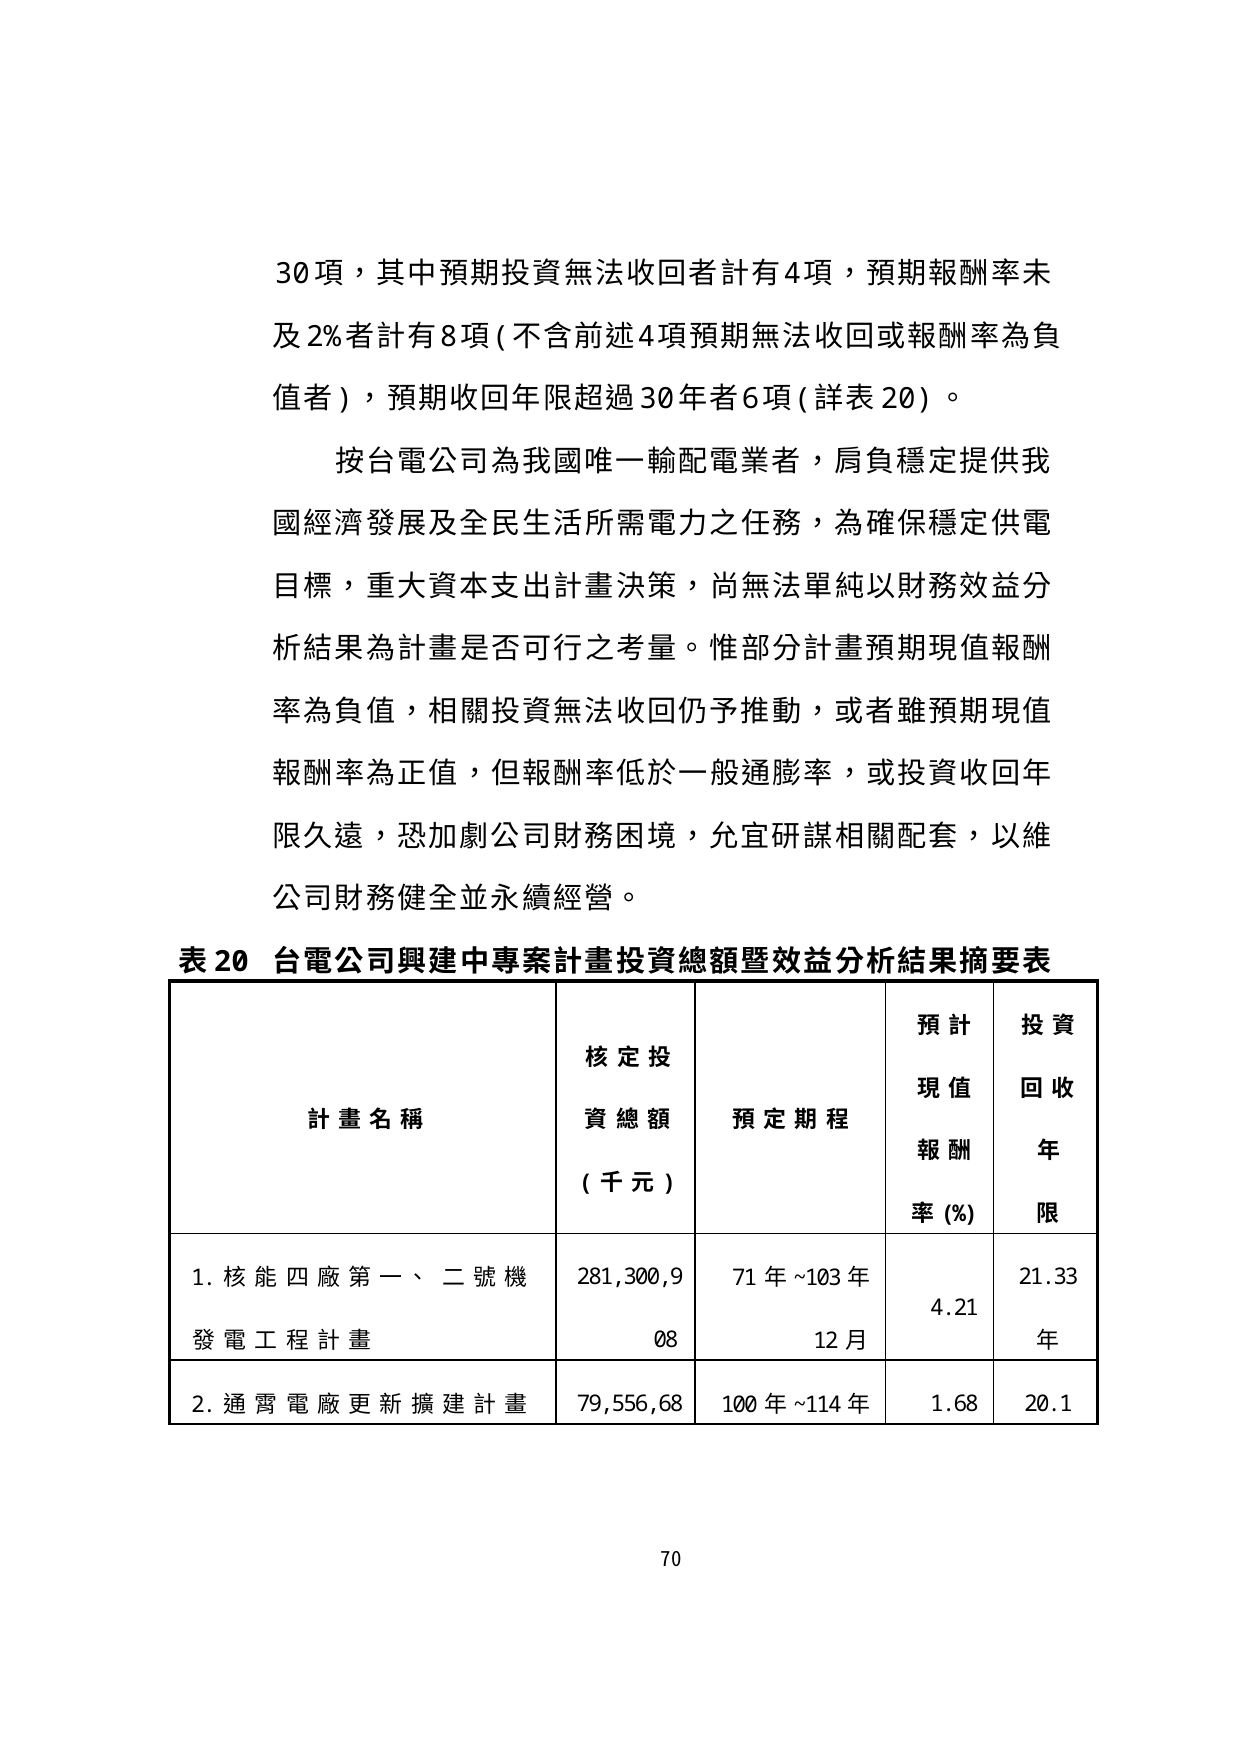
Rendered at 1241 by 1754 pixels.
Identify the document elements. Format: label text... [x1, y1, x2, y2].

text 表20 台電公司興建中專案計畫投資總額暨效益分析結果摘要表 [156, 917, 1063, 979]
table_header 核定投資總額 (千元) [557, 983, 694, 1232]
table_cell 281,300,908 [557, 1234, 694, 1359]
table_cell 20.1 [994, 1361, 1096, 1423]
table_header 預定期程 [696, 983, 885, 1232]
table_cell 79,556,68 [557, 1361, 694, 1423]
table_header 投資回收 年 限 [994, 983, 1096, 1232]
text 30項，其中預期投資無法收回者計有4項，預期報酬率未及2%者計有8項(不含前述4項預期無法收回或報酬率為負值者)，預期收回年限超過30年者6項(詳表20)。 [266, 229, 1063, 417]
text 按台電公司為我國唯一輸配電業者，肩負穩定提供我國經濟發展及全民生活所需電力之任務，為確保穩定供電目標，重大資本支出計畫決策，尚無法單純以財務效益分析結果為計畫是否可行之考量。惟部分計畫預期現值報酬率為負值，相關投資無法收回仍予推動，或者雖預期現值報酬率為正值，但報酬率低於一般通膨率，或投資收回年限久遠，恐加劇公司財務困境，允宜研謀相關配套，以維公司財務健全並永續經營。 [266, 417, 1063, 917]
table_cell 100年~114年 [696, 1361, 885, 1423]
table_cell 71年~103年12月 [696, 1234, 885, 1359]
table_cell 2.通霄電廠更新擴建計畫 [171, 1361, 555, 1423]
table_header 預計現值報酬率(%) [886, 983, 993, 1232]
table_cell 1.68 [886, 1361, 993, 1423]
table_header 計畫名稱 [171, 983, 555, 1232]
table_cell 21.33年 [994, 1234, 1096, 1359]
table_cell 1.核能四廠第一、二號機發電工程計畫 [171, 1234, 555, 1359]
table_cell 4.21 [886, 1234, 993, 1359]
